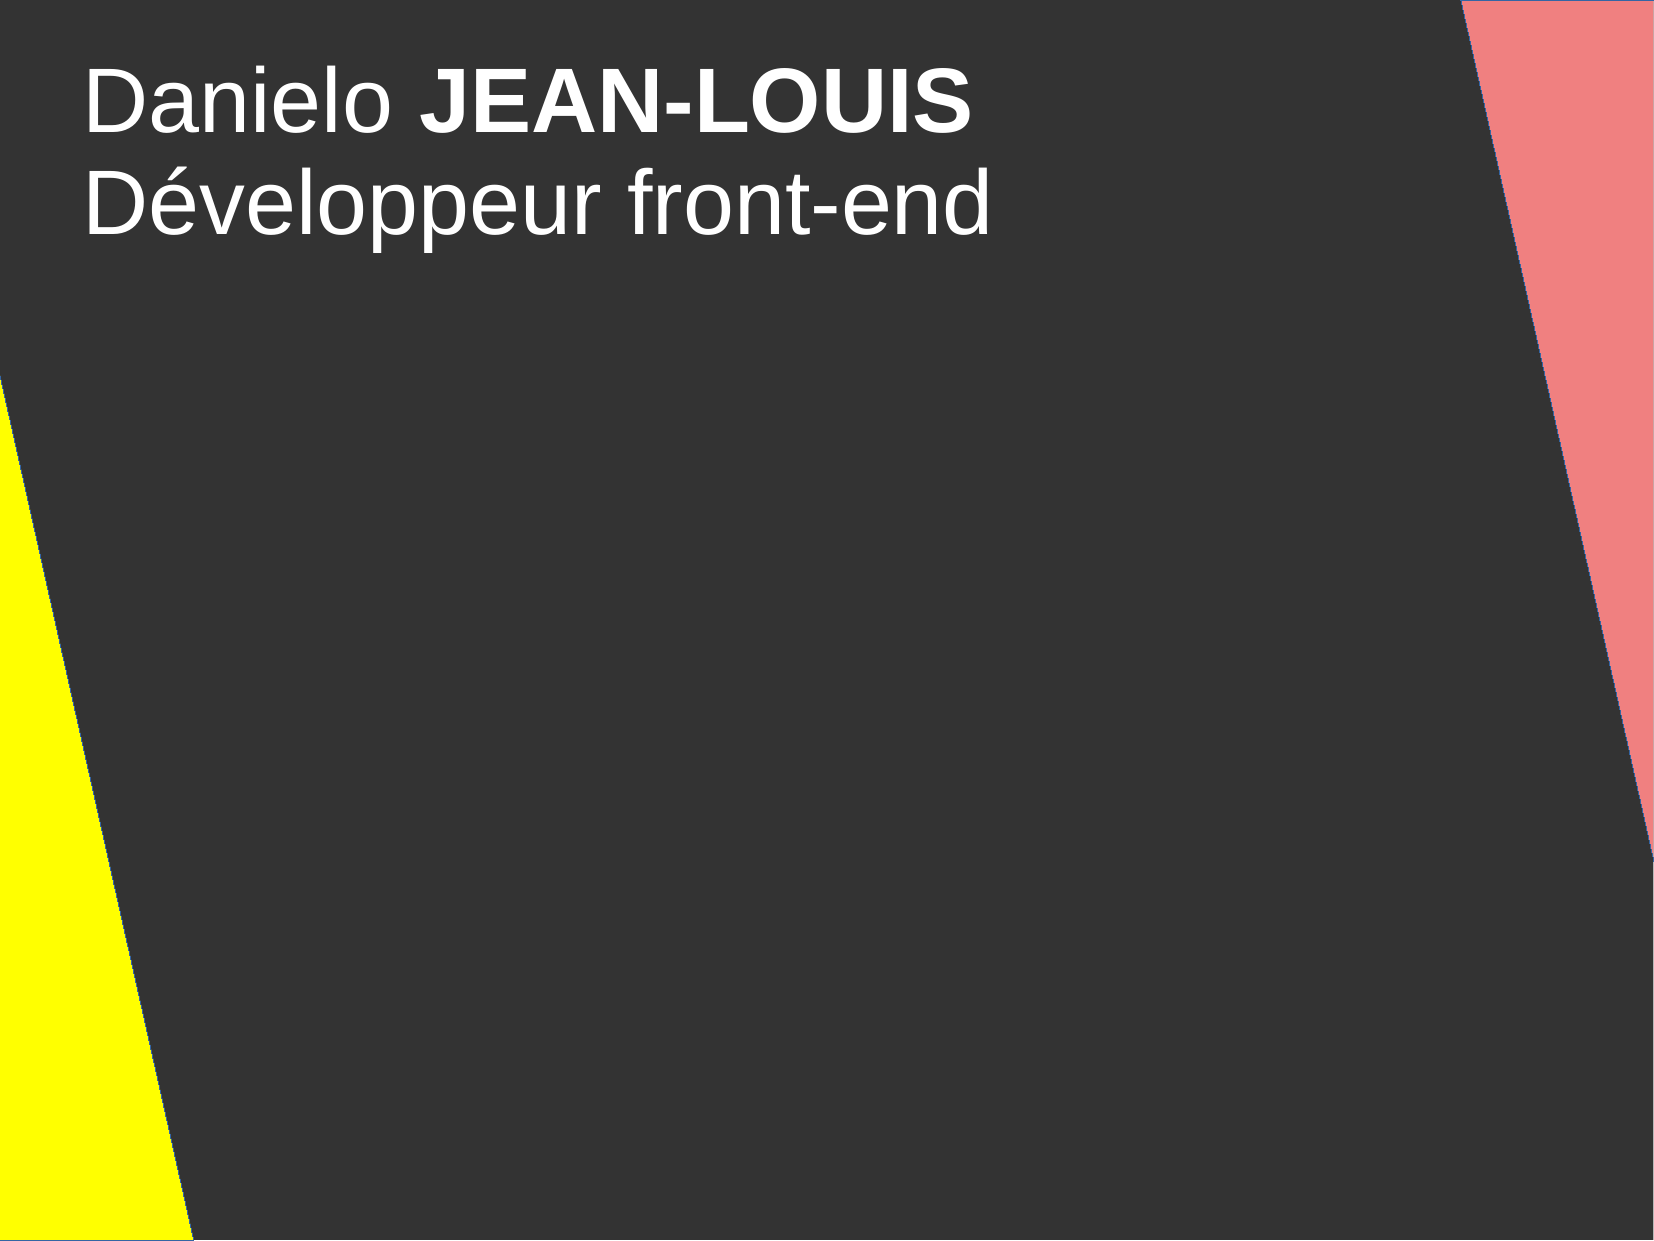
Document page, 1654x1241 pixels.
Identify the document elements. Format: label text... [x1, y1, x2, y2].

text_box [0, 375, 194, 1241]
text_box [1460, 0, 1654, 862]
subtitle Danielo JEAN-LOUIS Développeur front-end [82, 49, 1571, 1010]
